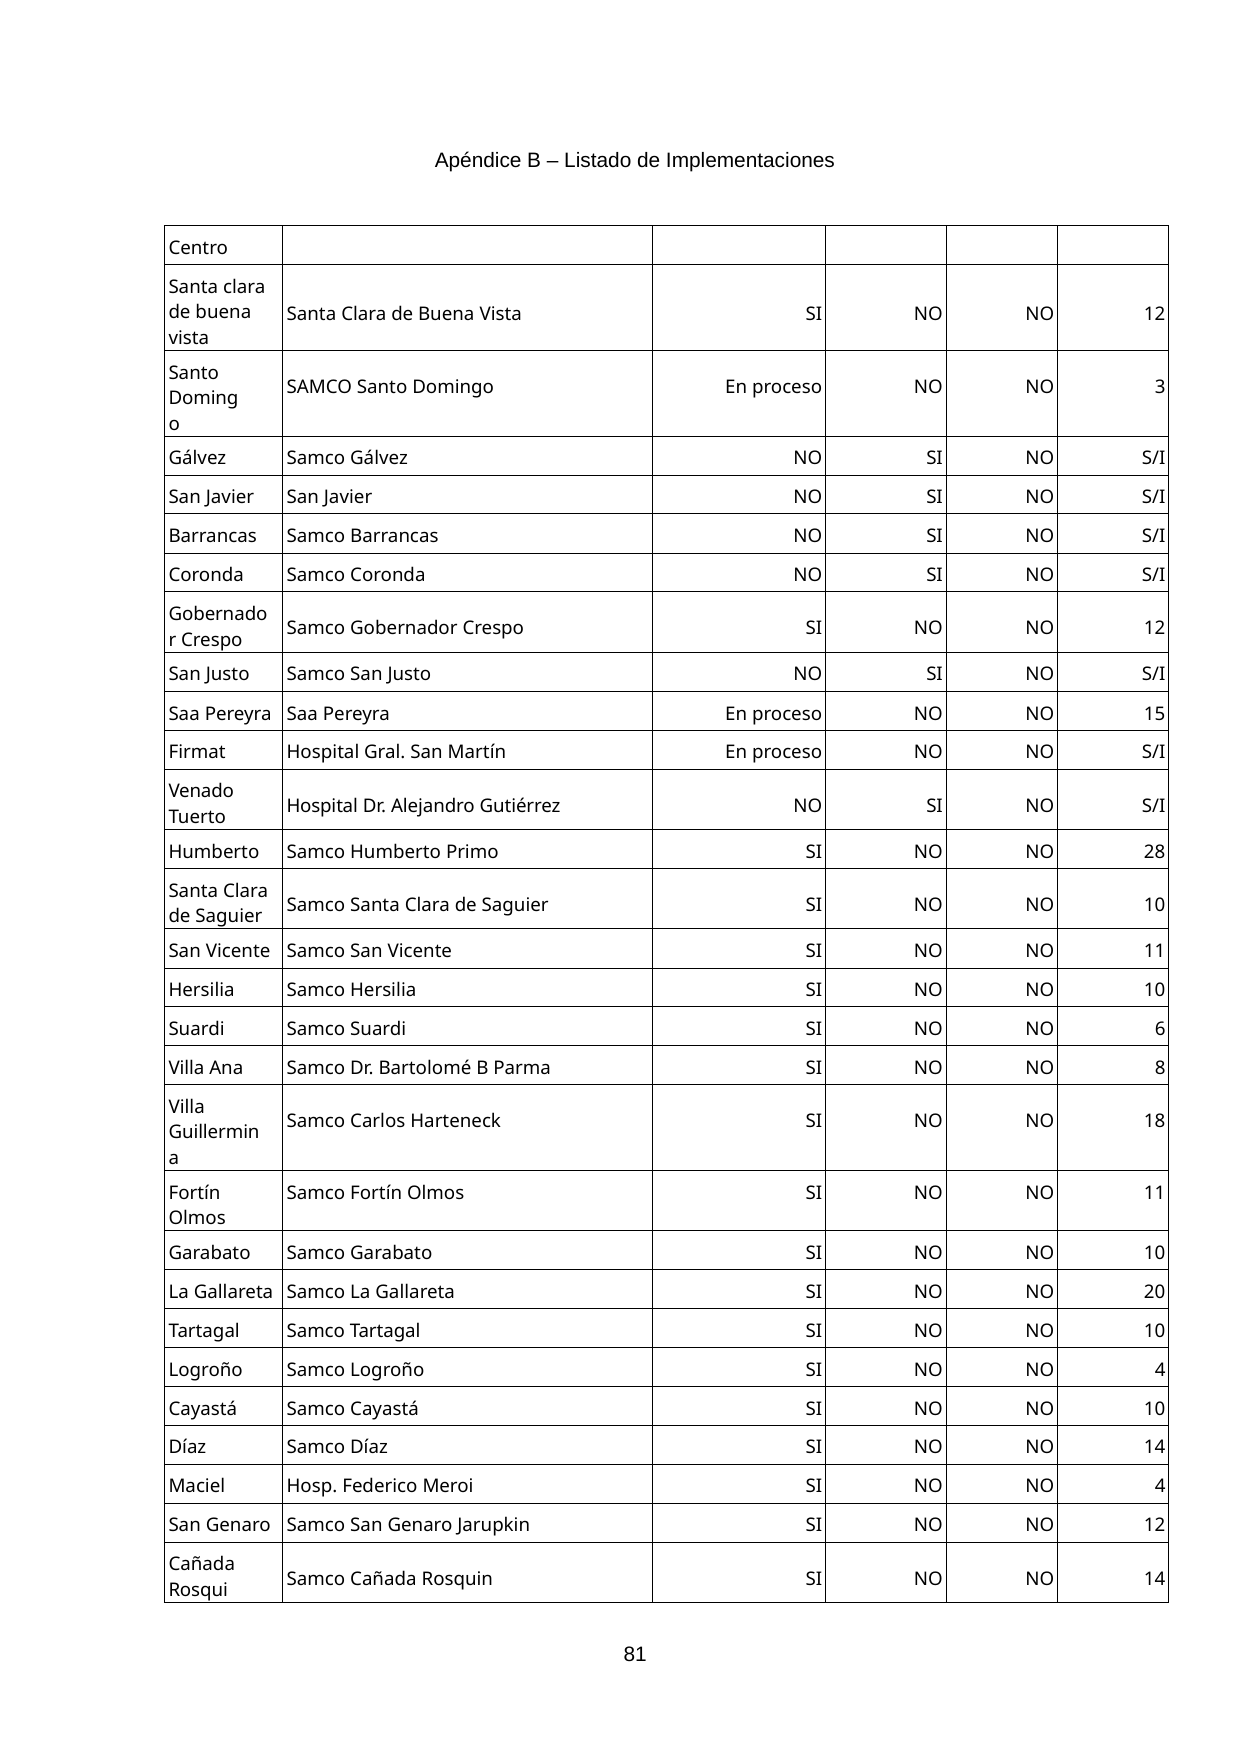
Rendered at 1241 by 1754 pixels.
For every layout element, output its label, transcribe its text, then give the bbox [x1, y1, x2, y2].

table_cell NO [653, 437, 825, 474]
table_cell Firmat [165, 731, 282, 768]
table_cell NO [826, 830, 946, 868]
table_cell 11 [1058, 1171, 1168, 1230]
table_cell NO [826, 1465, 946, 1502]
table_cell SI [826, 514, 946, 552]
table_cell SI [653, 830, 825, 868]
table_cell Logroño [165, 1348, 282, 1386]
table_cell S/I [1058, 514, 1168, 552]
table_cell Saa Pereyra [283, 692, 652, 729]
table_cell Samco Garabato [283, 1231, 652, 1269]
table_cell Samco Fortín Olmos [283, 1171, 652, 1230]
table_cell Garabato [165, 1231, 282, 1269]
table_cell Santa Clara de Buena Vista [283, 265, 652, 350]
table_cell 6 [1058, 1007, 1168, 1045]
table_cell NO [947, 1231, 1057, 1269]
table_cell 10 [1058, 1387, 1168, 1424]
table_cell Samco Tartagal [283, 1309, 652, 1347]
table_cell NO [826, 265, 946, 350]
table_cell Samco Díaz [283, 1426, 652, 1463]
table_cell NO [947, 1387, 1057, 1424]
table_header Centro [165, 226, 282, 264]
table_cell NO [947, 514, 1057, 552]
table_cell NO [947, 1426, 1057, 1463]
table_cell NO [826, 969, 946, 1006]
table_cell Gobernador Crespo [165, 592, 282, 652]
table_cell 18 [1058, 1085, 1168, 1170]
table_cell Samco Cayastá [283, 1387, 652, 1424]
table_cell S/I [1058, 731, 1168, 768]
table_cell San Javier [283, 476, 652, 513]
table_cell NO [947, 554, 1057, 591]
table_cell Samco Suardi [283, 1007, 652, 1045]
table_cell SI [653, 1171, 825, 1230]
table_cell NO [653, 653, 825, 691]
table_cell Villa Guillermina [165, 1085, 282, 1170]
table_cell SI [653, 1465, 825, 1502]
table_cell NO [653, 554, 825, 591]
table_cell Samco Santa Clara de Saguier [283, 869, 652, 928]
table_cell En proceso [653, 692, 825, 729]
table_cell NO [947, 1046, 1057, 1084]
table_cell Suardi [165, 1007, 282, 1045]
table_cell NO [826, 1387, 946, 1424]
table_cell Samco Cañada Rosquin [283, 1543, 652, 1602]
table_cell Coronda [165, 554, 282, 591]
table_cell Samco Logroño [283, 1348, 652, 1386]
table_cell NO [947, 1171, 1057, 1230]
table_cell NO [653, 770, 825, 829]
table_cell 3 [1058, 351, 1168, 436]
table_cell NO [826, 1504, 946, 1541]
table_cell SI [653, 1426, 825, 1463]
table_cell Hospital Dr. Alejandro Gutiérrez [283, 770, 652, 829]
table_cell NO [947, 653, 1057, 691]
table_cell NO [826, 1543, 946, 1602]
table_cell Samco Humberto Primo [283, 830, 652, 868]
table_cell NO [947, 830, 1057, 868]
table_cell SI [826, 476, 946, 513]
table_cell NO [947, 1348, 1057, 1386]
table_cell Samco San Genaro Jarupkin [283, 1504, 652, 1541]
table_cell NO [947, 731, 1057, 768]
table_cell Samco Dr. Bartolomé B Parma [283, 1046, 652, 1084]
table_cell Samco Coronda [283, 554, 652, 591]
table_cell Gálvez [165, 437, 282, 474]
table_cell NO [947, 437, 1057, 474]
table_cell S/I [1058, 653, 1168, 691]
table_cell Samco Gálvez [283, 437, 652, 474]
table_cell SI [653, 869, 825, 928]
table_cell SI [653, 1387, 825, 1424]
table_cell NO [826, 1085, 946, 1170]
table_cell SI [653, 1309, 825, 1347]
table_cell SI [826, 770, 946, 829]
table_cell 10 [1058, 1309, 1168, 1347]
table_cell NO [947, 351, 1057, 436]
table_cell S/I [1058, 770, 1168, 829]
table_cell SI [653, 929, 825, 967]
table_cell SI [653, 969, 825, 1006]
table_cell 20 [1058, 1270, 1168, 1308]
table_cell NO [826, 1007, 946, 1045]
table_cell 28 [1058, 830, 1168, 868]
table_cell NO [826, 1309, 946, 1347]
table_cell Villa Ana [165, 1046, 282, 1084]
table_cell SI [653, 1085, 825, 1170]
table_cell S/I [1058, 437, 1168, 474]
table_cell SI [653, 1270, 825, 1308]
table_cell Cañada Rosqui [165, 1543, 282, 1602]
table_cell Santa Clara de Saguier [165, 869, 282, 928]
table_cell NO [947, 1465, 1057, 1502]
table_cell Samco La Gallareta [283, 1270, 652, 1308]
table_cell Samco Carlos Harteneck [283, 1085, 652, 1170]
table_cell NO [947, 1007, 1057, 1045]
table_cell SI [826, 554, 946, 591]
table_cell En proceso [653, 351, 825, 436]
table_cell Tartagal [165, 1309, 282, 1347]
table_cell SI [653, 1007, 825, 1045]
table_cell Santa clara de buena vista [165, 265, 282, 350]
table_cell NO [826, 731, 946, 768]
table_cell NO [826, 869, 946, 928]
table_cell NO [947, 929, 1057, 967]
table_cell NO [947, 869, 1057, 928]
table_header [826, 226, 946, 264]
table_cell NO [826, 1046, 946, 1084]
table_cell NO [947, 770, 1057, 829]
table_cell Samco San Vicente [283, 929, 652, 967]
table_cell Samco San Justo [283, 653, 652, 691]
table_cell 8 [1058, 1046, 1168, 1084]
table_cell NO [947, 1270, 1057, 1308]
table_cell NO [947, 1543, 1057, 1602]
table_cell NO [826, 1171, 946, 1230]
table_header [947, 226, 1057, 264]
table_cell SI [653, 592, 825, 652]
table_cell Fortín Olmos [165, 1171, 282, 1230]
table_cell 12 [1058, 1504, 1168, 1541]
table_cell Barrancas [165, 514, 282, 552]
table_cell Saa Pereyra [165, 692, 282, 729]
table_cell Santo Domingo [165, 351, 282, 436]
table_cell SI [653, 265, 825, 350]
table_cell Samco Gobernador Crespo [283, 592, 652, 652]
table_cell NO [653, 476, 825, 513]
table_cell 11 [1058, 929, 1168, 967]
table_cell 14 [1058, 1543, 1168, 1602]
table_cell Hosp. Federico Meroi [283, 1465, 652, 1502]
table_cell SI [653, 1348, 825, 1386]
table_cell NO [947, 592, 1057, 652]
table_cell San Vicente [165, 929, 282, 967]
table_cell Cayastá [165, 1387, 282, 1424]
table_cell 14 [1058, 1426, 1168, 1463]
table_cell NO [826, 1270, 946, 1308]
table_cell NO [826, 692, 946, 729]
table_cell San Genaro [165, 1504, 282, 1541]
table_cell NO [826, 1348, 946, 1386]
table_cell 12 [1058, 592, 1168, 652]
table_cell NO [826, 1231, 946, 1269]
table_cell SI [826, 653, 946, 691]
table_cell NO [653, 514, 825, 552]
table_cell Samco Hersilia [283, 969, 652, 1006]
table_cell Humberto [165, 830, 282, 868]
table_cell San Javier [165, 476, 282, 513]
table_cell Díaz [165, 1426, 282, 1463]
table_header [283, 226, 652, 264]
table_header [1058, 226, 1168, 264]
table_cell NO [947, 265, 1057, 350]
table_cell SI [653, 1504, 825, 1541]
table_cell NO [947, 476, 1057, 513]
table_cell Venado Tuerto [165, 770, 282, 829]
table_cell SI [653, 1231, 825, 1269]
table_cell NO [947, 1504, 1057, 1541]
table_cell 4 [1058, 1465, 1168, 1502]
table_cell En proceso [653, 731, 825, 768]
table_cell SI [653, 1046, 825, 1084]
table_cell S/I [1058, 476, 1168, 513]
table_cell Hersilia [165, 969, 282, 1006]
table_cell 10 [1058, 969, 1168, 1006]
table_cell Hospital Gral. San Martín [283, 731, 652, 768]
table_cell San Justo [165, 653, 282, 691]
table_cell SAMCO Santo Domingo [283, 351, 652, 436]
table_cell 10 [1058, 1231, 1168, 1269]
table_cell 10 [1058, 869, 1168, 928]
table_cell Maciel [165, 1465, 282, 1502]
table_cell NO [947, 1309, 1057, 1347]
table_cell Samco Barrancas [283, 514, 652, 552]
table_cell NO [826, 1426, 946, 1463]
table_cell La Gallareta [165, 1270, 282, 1308]
table_cell NO [947, 969, 1057, 1006]
table_cell NO [826, 929, 946, 967]
table_cell NO [826, 351, 946, 436]
table_cell SI [826, 437, 946, 474]
table_cell NO [947, 692, 1057, 729]
table_cell 12 [1058, 265, 1168, 350]
table_cell 4 [1058, 1348, 1168, 1386]
table_cell S/I [1058, 554, 1168, 591]
table_cell NO [947, 1085, 1057, 1170]
table_header [653, 226, 825, 264]
table_cell 15 [1058, 692, 1168, 729]
table_cell SI [653, 1543, 825, 1602]
table_cell NO [826, 592, 946, 652]
